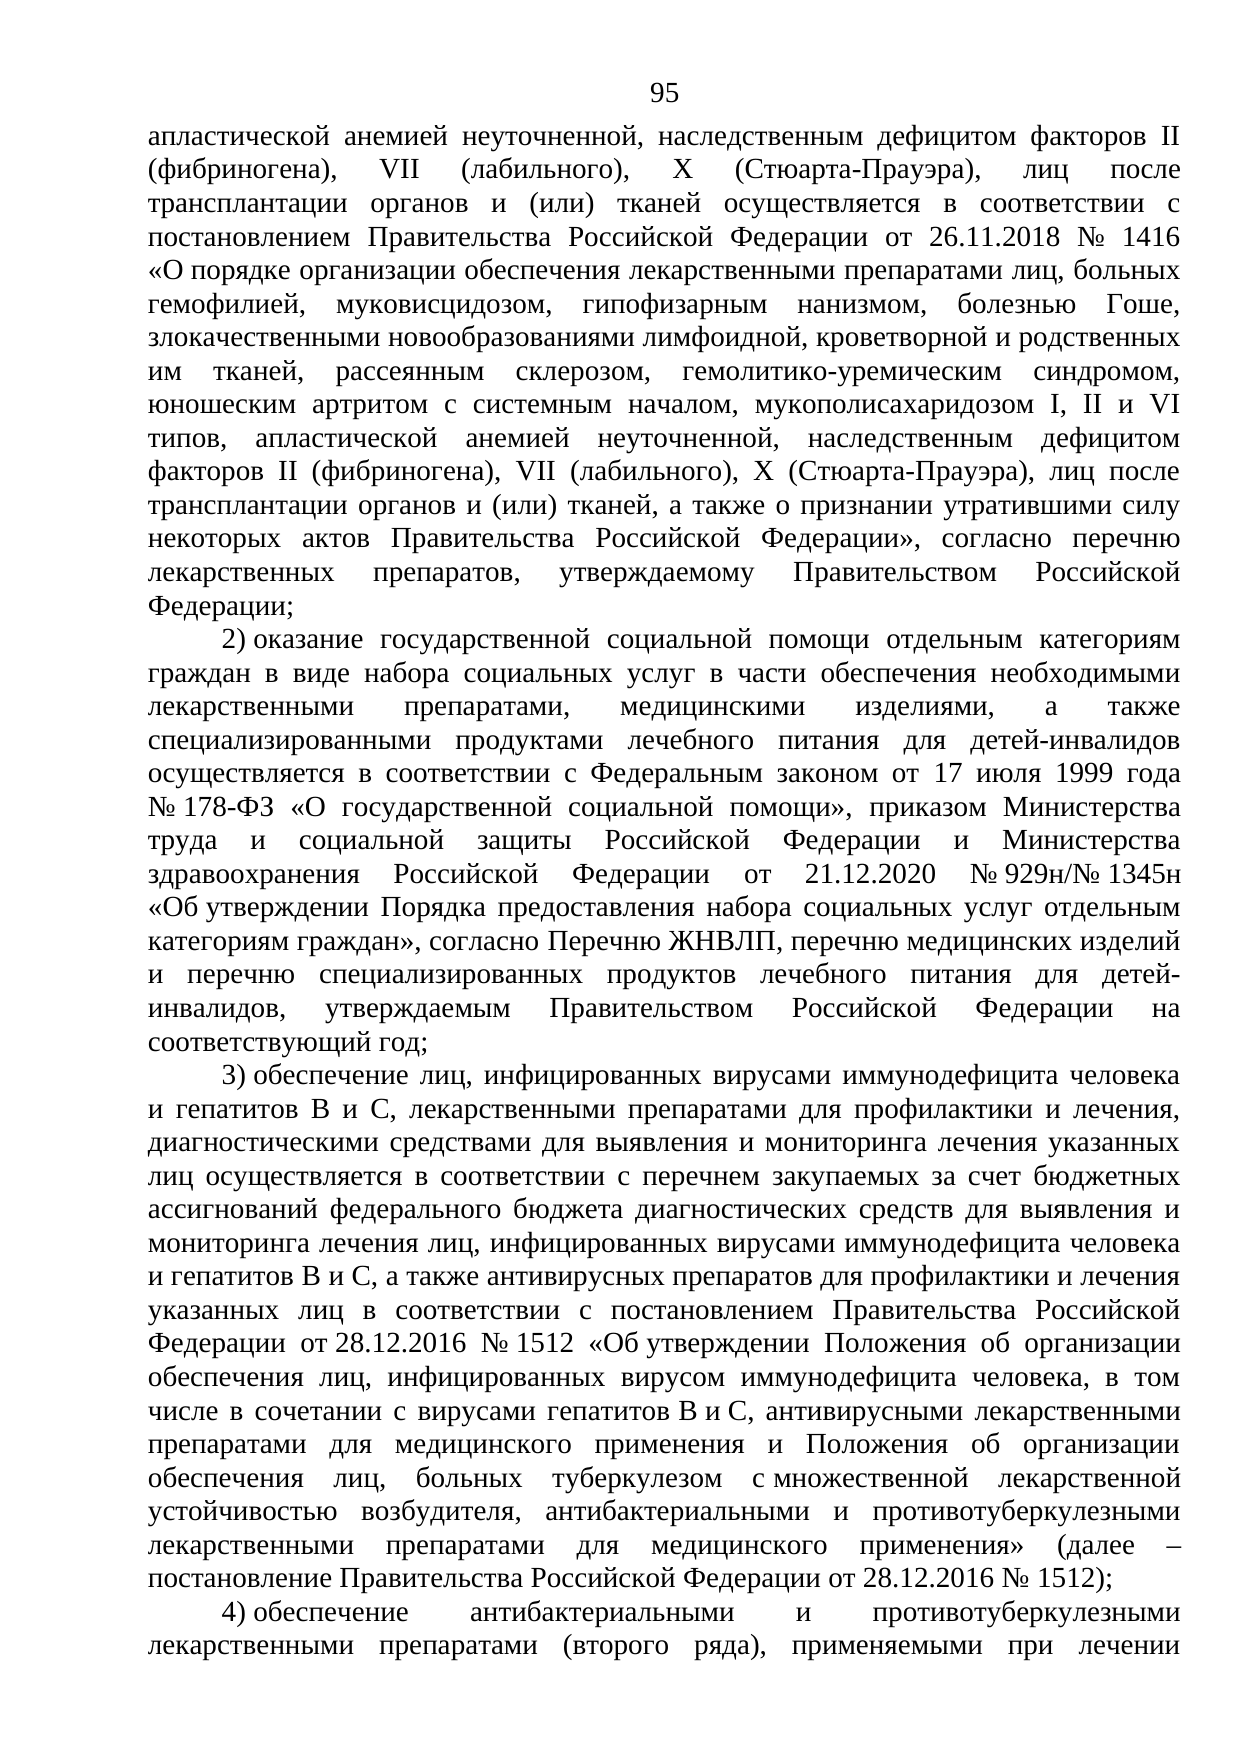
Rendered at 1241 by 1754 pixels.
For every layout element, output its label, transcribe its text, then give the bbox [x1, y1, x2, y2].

text 4) обеспечение антибактериальными и противотуберкулезными лекарственными препаратами (второго ряда), применяемыми при лечении [148, 1594, 1181, 1661]
text 2) оказание государственной социальной помощи отдельным категориям граждан в виде набора социальных услуг в части обеспечения необходимыми лекарственными препаратами, медицинскими изделиями, а также специализированными продуктами лечебного питания для детей-инвалидов осуществляется в соответствии с Федеральным законом от 17 июля 1999 года № 178-ФЗ «О государственной социальной помощи», приказом Министерства труда и социальной защиты Российской Федерации и Министерства здравоохранения Российской Федерации от 21.12.2020 № 929н/№ 1345н «Об утверждении Порядка предоставления набора социальных услуг отдельным категориям граждан», согласно Перечню ЖНВЛП, перечню медицинских изделий и перечню специализированных продуктов лечебного питания для детей-инвалидов, утверждаемым Правительством Российской Федерации на соответствующий год; [148, 621, 1181, 1057]
text апластической анемией неуточненной, наследственным дефицитом факторов II (фибриногена), VII (лабильного), X (Стюарта-Прауэра), лиц после трансплантации органов и (или) тканей осуществляется в соответствии с постановлением Правительства Российской Федерации от 26.11.2018 № 1416 «О порядке организации обеспечения лекарственными препаратами лиц, больных гемофилией, муковисцидозом, гипофизарным нанизмом, болезнью Гоше, злокачественными новообразованиями лимфоидной, кроветворной и родственных им тканей, рассеянным склерозом, гемолитико-уремическим синдромом, юношеским артритом с системным началом, мукополисахаридозом I, II и VI типов, апластической анемией неуточненной, наследственным дефицитом факторов II (фибриногена), VII (лабильного), X (Стюарта-Прауэра), лиц после трансплантации органов и (или) тканей, а также о признании утратившими силу некоторых актов Правительства Российской Федерации», согласно перечню лекарственных препаратов, утверждаемому Правительством Российской Федерации; [148, 118, 1181, 621]
text 3) обеспечение лиц, инфицированных вирусами иммунодефицита человека и гепатитов В и С, лекарственными препаратами для профилактики и лечения, диагностическими средствами для выявления и мониторинга лечения указанных лиц осуществляется в соответствии с перечнем закупаемых за счет бюджетных ассигнований федерального бюджета диагностических средств для выявления и мониторинга лечения лиц, инфицированных вирусами иммунодефицита человека и гепатитов В и С, а также антивирусных препаратов для профилактики и лечения указанных лиц в соответствии с постановлением Правительства Российской Федерации от 28.12.2016 № 1512 «Об утверждении Положения об организации обеспечения лиц, инфицированных вирусом иммунодефицита человека, в том числе в сочетании с вирусами гепатитов В и С, антивирусными лекарственными препаратами для медицинского применения и Положения об организации обеспечения лиц, больных туберкулезом с множественной лекарственной устойчивостью возбудителя, антибактериальными и противотуберкулезными лекарственными препаратами для медицинского применения» (далее – постановление Правительства Российской Федерации от 28.12.2016 № 1512); [148, 1057, 1181, 1594]
